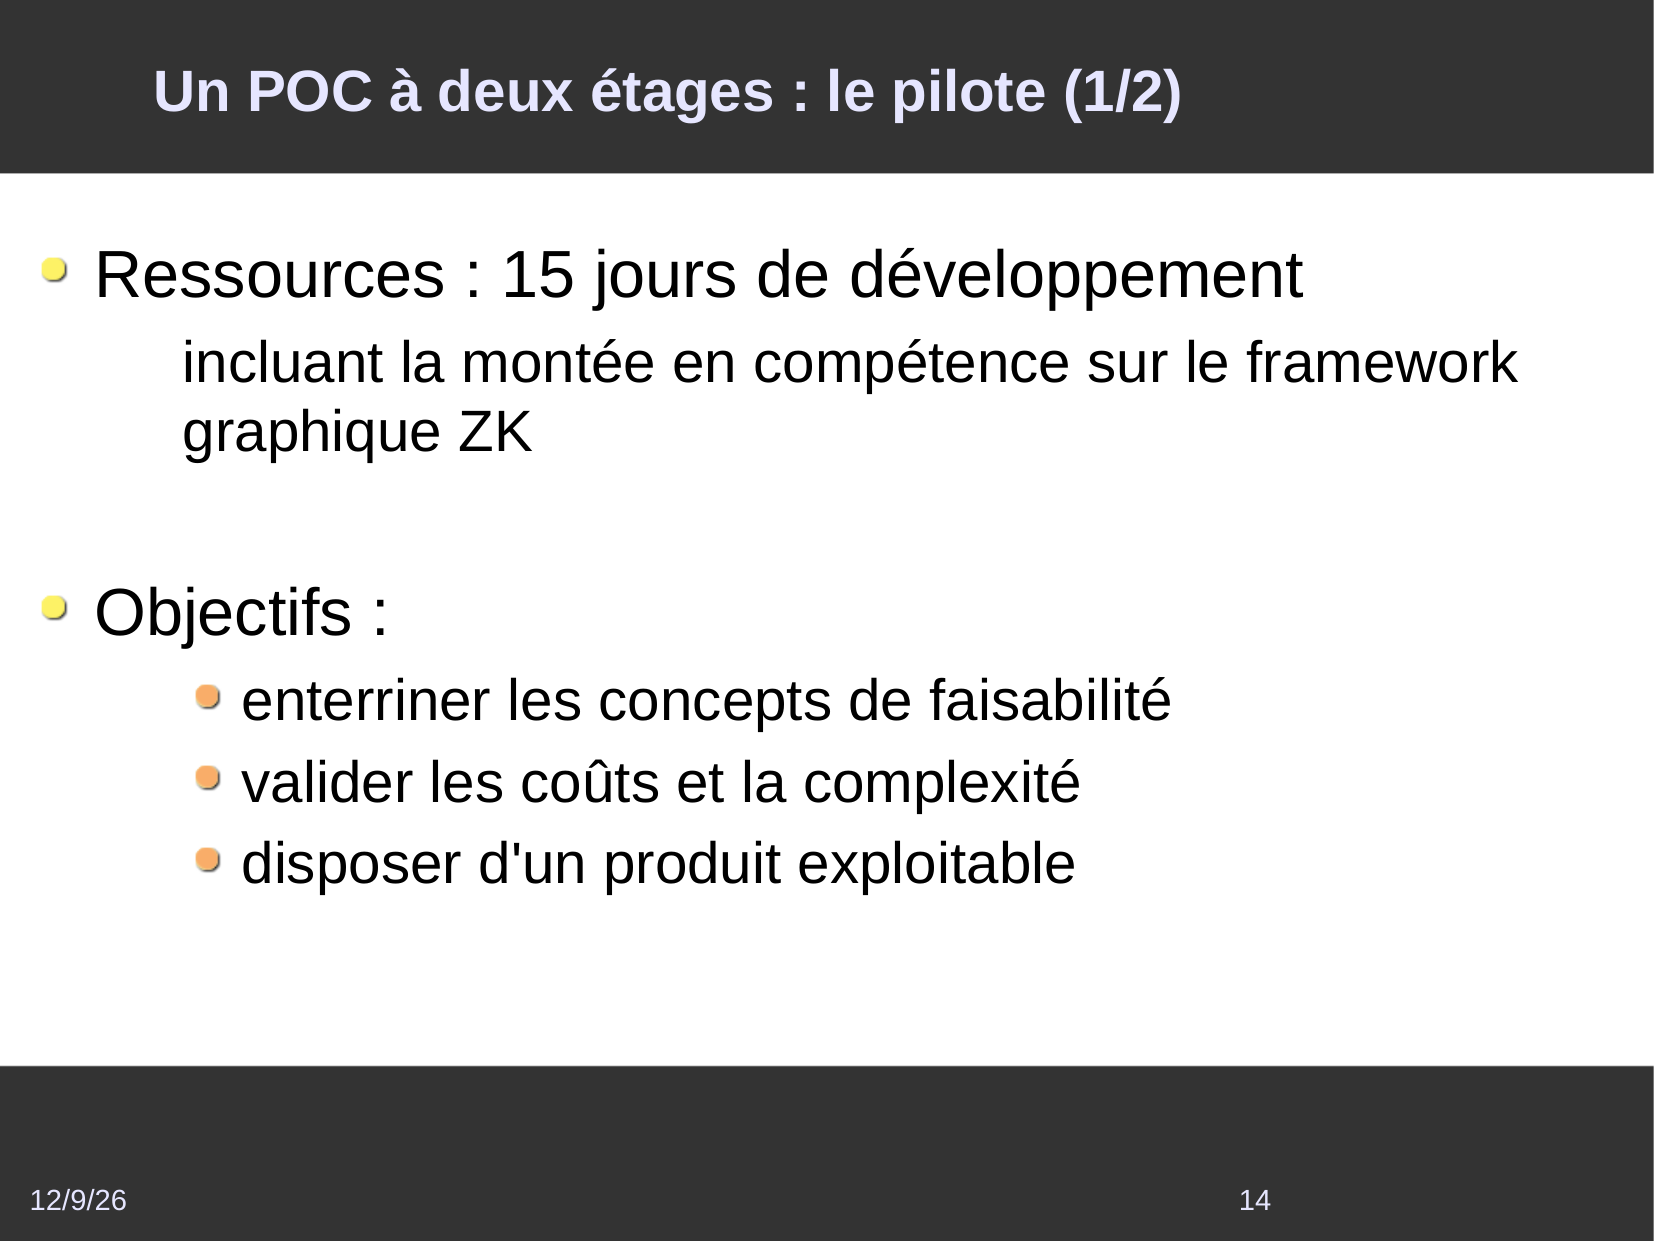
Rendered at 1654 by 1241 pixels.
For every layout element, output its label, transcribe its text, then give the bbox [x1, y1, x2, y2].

list Ressources : 15 jours de développement incluant la montée en compétence sur le framework graphique ZK Objectifs : enterriner les concepts de faisabilité valider les coûts et la complexité disposer d'un produit exploitable [5, 230, 1654, 915]
title Un POC à deux étages : le pilote (1/2) [153, 53, 1630, 124]
text_box [29, 1181, 566, 1241]
text_box [1238, 1181, 1625, 1241]
